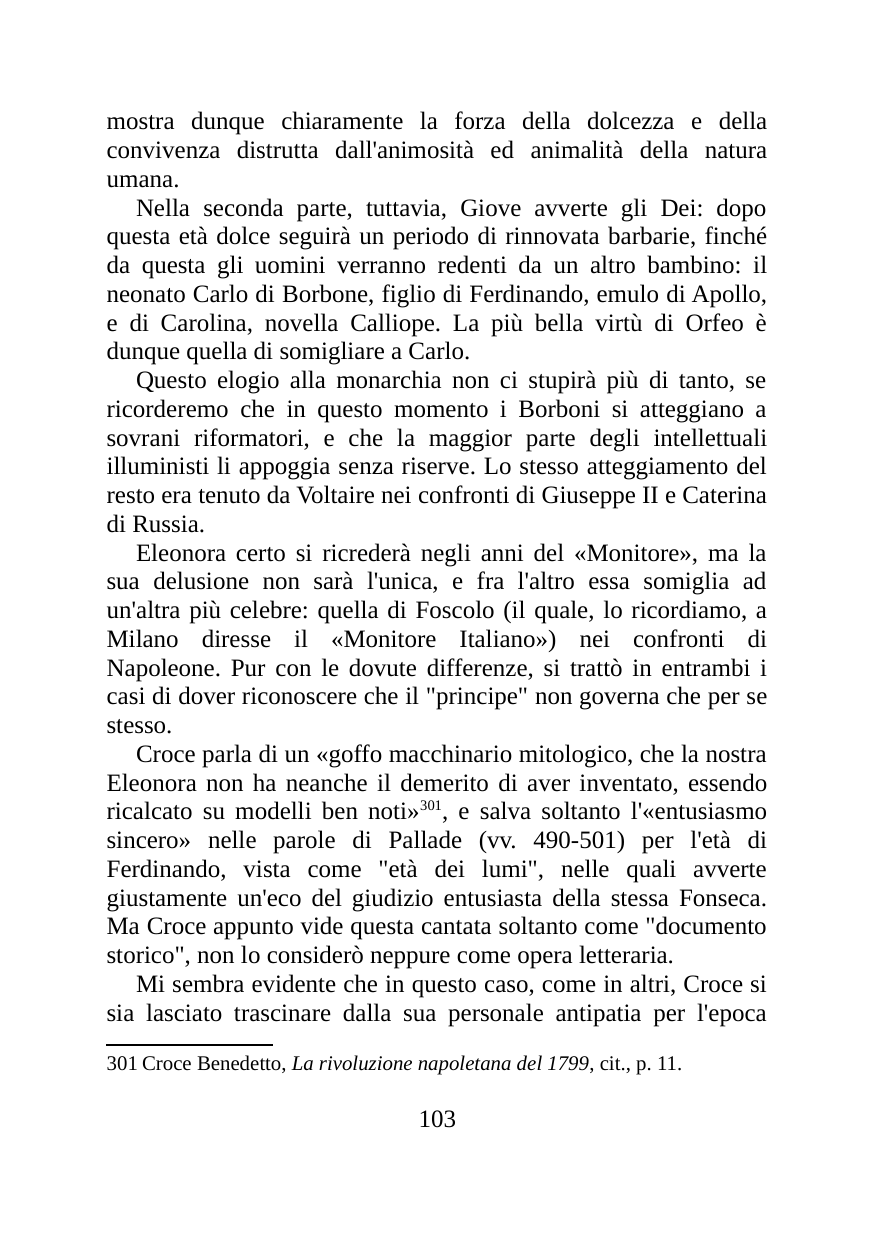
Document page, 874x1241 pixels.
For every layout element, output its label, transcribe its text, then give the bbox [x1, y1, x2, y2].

text mostra dunque chiaramente la forza della dolcezza e della convivenza distrutta dall'animosità ed animalità della natura umana. [106, 106, 768, 193]
text Croce parla di un «goffo macchinario mitologico, che la nostra Eleonora non ha neanche il demerito di aver inventato, essendo ricalcato su modelli ben noti», e salva soltanto l'«entusiasmo sincero» nelle parole di Pallade (vv. 490-501) per l'età di Ferdinando, vista come "età dei lumi", nelle quali avverte giustamente un'eco del giudizio entusiasta della stessa Fonseca. Ma Croce appunto vide questa cantata soltanto come "documento storico", non lo considerò neppure come opera letteraria. [106, 739, 768, 969]
text Eleonora certo si ricrederà negli anni del «Monitore», ma la sua delusione non sarà l'unica, e fra l'altro essa somiglia ad un'altra più celebre: quella di Foscolo (il quale, lo ricordiamo, a Milano diresse il «Monitore Italiano») nei confronti di Napoleone. Pur con le dovute differenze, si trattò in entrambi i casi di dover riconoscere che il "principe" non governa che per se stesso. [106, 538, 768, 739]
text Questo elogio alla monarchia non ci stupirà più di tanto, se ricorderemo che in questo momento i Borboni si atteggiano a sovrani riformatori, e che la maggior parte degli intellettuali illuministi li appoggia senza riserve. Lo stesso atteggiamento del resto era tenuto da Voltaire nei confronti di Giuseppe II e Caterina di Russia. [106, 365, 768, 538]
text Mi sembra evidente che in questo caso, come in altri, Croce si sia lasciato trascinare dalla sua personale antipatia per l'epoca [106, 969, 768, 1026]
text Nella seconda parte, tuttavia, Giove avverte gli Dei: dopo questa età dolce seguirà un periodo di rinnovata barbarie, finché da questa gli uomini verranno redenti da un altro bambino: il neonato Carlo di Borbone, figlio di Ferdinando, emulo di Apollo, e di Carolina, novella Calliope. La più bella virtù di Orfeo è dunque quella di somigliare a Carlo. [106, 193, 768, 365]
text Croce Benedetto, La rivoluzione napoletana del 1799, cit., p. 11. [106, 1051, 768, 1075]
